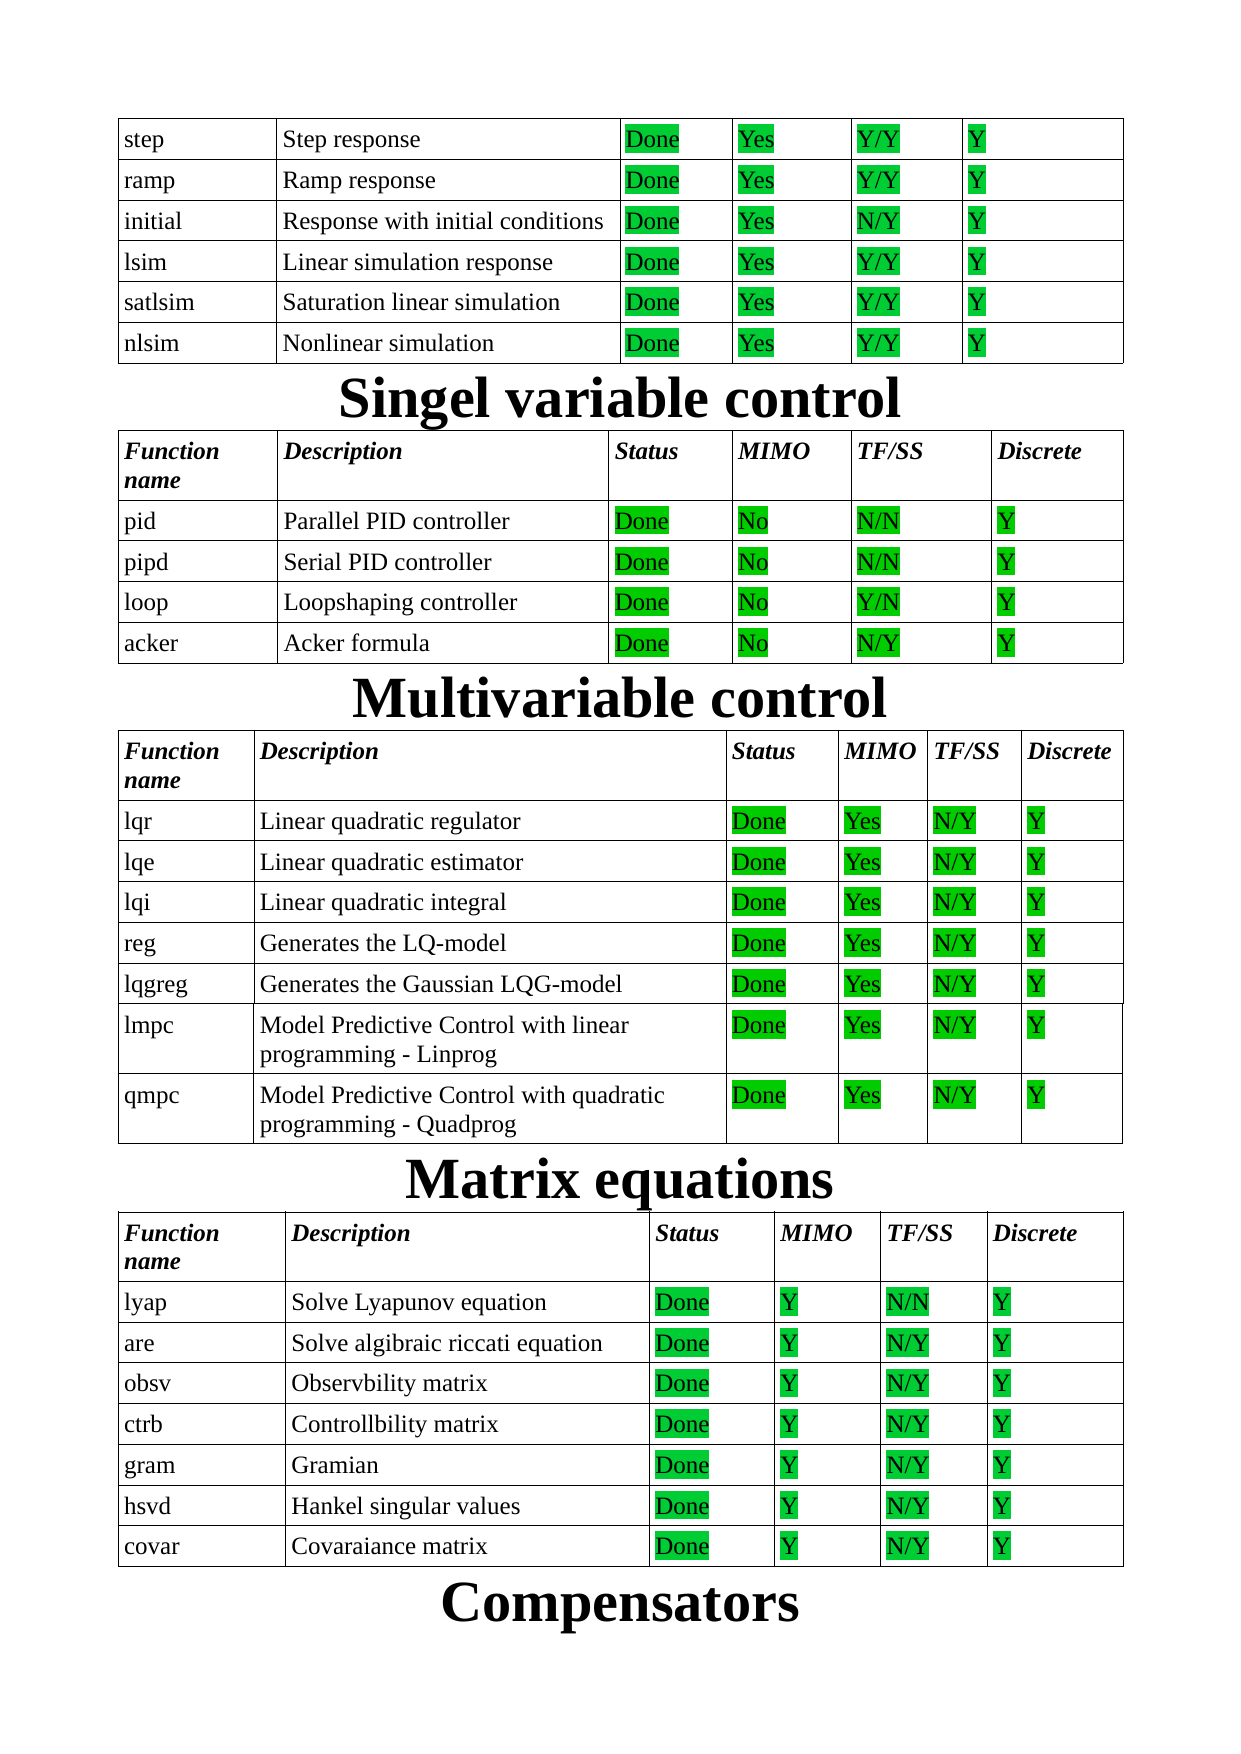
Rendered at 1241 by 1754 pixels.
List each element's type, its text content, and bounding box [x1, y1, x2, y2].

table_cell Done [650, 1526, 774, 1566]
table_cell Y [963, 119, 1123, 159]
table_cell Y [992, 501, 1123, 540]
table_cell hsvd [119, 1486, 285, 1525]
table_cell Y [988, 1486, 1123, 1525]
table_cell Y/Y [852, 282, 962, 322]
table_cell N/Y [881, 1445, 987, 1484]
table_cell Y/Y [852, 119, 962, 159]
table_cell Y [775, 1323, 880, 1362]
table_cell Linear quadratic estimator [255, 841, 726, 881]
table_cell Y/N [852, 582, 991, 622]
table_cell Done [727, 801, 838, 840]
table_header MIMO [733, 431, 851, 499]
table_cell Done [727, 964, 838, 1003]
table_cell Nonlinear simulation [277, 323, 620, 362]
table_cell No [733, 501, 851, 540]
table_cell Done [650, 1363, 774, 1403]
table_cell ctrb [119, 1404, 285, 1444]
subtitle Multivariable control [118, 664, 1122, 730]
table_cell Done [621, 241, 732, 281]
table_cell Y [775, 1486, 880, 1525]
table_cell Y [1022, 801, 1123, 840]
table_cell Parallel PID controller [278, 501, 608, 540]
table_header Function name [119, 431, 277, 499]
table_cell N/Y [928, 1074, 1021, 1143]
table_cell Done [727, 882, 838, 922]
table_cell N/Y [852, 623, 991, 662]
table_cell Y [988, 1363, 1123, 1403]
table_cell N/Y [928, 923, 1021, 962]
table_cell lyap [119, 1282, 285, 1322]
table_cell Y [963, 201, 1123, 240]
table_cell Y [1022, 964, 1123, 1003]
table_cell Y [992, 623, 1123, 662]
table_cell Done [609, 501, 732, 540]
table_cell Yes [733, 323, 851, 362]
table_cell Yes [733, 160, 851, 199]
table_header Description [286, 1213, 649, 1281]
table_cell Y [992, 541, 1123, 581]
table_cell Generates the LQ-model [255, 923, 726, 962]
table_cell Yes [839, 801, 927, 840]
table_cell Yes [839, 841, 927, 881]
table_cell Yes [839, 964, 927, 1003]
table_cell obsv [119, 1363, 285, 1403]
table_cell Done [727, 1074, 838, 1143]
table_cell satlsim [119, 282, 276, 322]
table_cell N/Y [881, 1526, 987, 1566]
table_cell Done [727, 923, 838, 962]
table_cell Linear simulation response [277, 241, 620, 281]
table_cell Controllbility matrix [286, 1404, 649, 1444]
table_cell Y [1022, 882, 1123, 922]
table_cell N/Y [928, 964, 1021, 1003]
table_header MIMO [775, 1213, 880, 1281]
table_cell Y [963, 160, 1123, 199]
table_cell Observbility matrix [286, 1363, 649, 1403]
table_cell Done [650, 1445, 774, 1484]
table_cell Yes [839, 1004, 927, 1073]
table_cell Acker formula [278, 623, 608, 662]
table_cell N/Y [928, 1004, 1021, 1073]
table_cell Covaraiance matrix [286, 1526, 649, 1566]
table_cell Yes [733, 201, 851, 240]
table_cell Solve algibraic riccati equation [286, 1323, 649, 1362]
table_cell Y/Y [852, 241, 962, 281]
subtitle Compensators [118, 1567, 1122, 1633]
table_header TF/SS [928, 731, 1021, 799]
table_cell No [733, 623, 851, 662]
table_cell Done [621, 201, 732, 240]
table_cell reg [119, 923, 254, 962]
table_cell Yes [733, 119, 851, 159]
table_cell Response with initial conditions [277, 201, 620, 240]
table_cell Done [621, 282, 732, 322]
table_cell Y [992, 582, 1123, 622]
table_cell N/N [852, 541, 991, 581]
table_cell Done [621, 160, 732, 199]
table_cell ramp [119, 160, 276, 199]
table_cell Done [609, 541, 732, 581]
table_header Description [255, 731, 726, 799]
table_cell are [119, 1323, 285, 1362]
table_cell Y [963, 241, 1123, 281]
table_cell Yes [839, 923, 927, 962]
table_cell No [733, 582, 851, 622]
table_cell Model Predictive Control with linear programming - Linprog [254, 1004, 726, 1073]
table_cell acker [119, 623, 277, 662]
table_cell N/Y [928, 841, 1021, 881]
table_header Function name [119, 731, 254, 799]
table_cell Y [775, 1363, 880, 1403]
table_header Discrete [1022, 731, 1123, 799]
table_cell Yes [733, 282, 851, 322]
table_cell qmpc [119, 1074, 253, 1143]
table_cell Y/Y [852, 160, 962, 199]
table_cell Y [775, 1526, 880, 1566]
table_cell Y [988, 1282, 1123, 1322]
table_cell Y [1022, 1004, 1122, 1073]
table_cell lsim [119, 241, 276, 281]
table_cell Y [1022, 1074, 1122, 1143]
table_cell Linear quadratic regulator [255, 801, 726, 840]
table_cell Yes [733, 241, 851, 281]
table_header MIMO [839, 731, 927, 799]
table_cell N/Y [928, 801, 1021, 840]
table_cell nlsim [119, 323, 276, 362]
table_cell Done [609, 623, 732, 662]
table_cell Y [963, 282, 1123, 322]
table_header Discrete [992, 431, 1123, 499]
table_cell Y [988, 1526, 1123, 1566]
table_cell Done [727, 1004, 838, 1073]
table_cell Y [775, 1404, 880, 1444]
table_cell Serial PID controller [278, 541, 608, 581]
subtitle Matrix equations [118, 1144, 1122, 1211]
table_header Discrete [988, 1213, 1123, 1281]
table_cell N/Y [881, 1404, 987, 1444]
table_cell N/N [881, 1282, 987, 1322]
table_cell lqi [119, 882, 254, 922]
table_cell Y [988, 1404, 1123, 1444]
table_cell N/Y [852, 201, 962, 240]
table_cell covar [119, 1526, 285, 1566]
table_cell Gramian [286, 1445, 649, 1484]
table_cell N/N [852, 501, 991, 540]
table_cell Step response [277, 119, 620, 159]
table_cell Hankel singular values [286, 1486, 649, 1525]
table_cell Yes [839, 1074, 927, 1143]
table_cell lqr [119, 801, 254, 840]
table_cell Y [988, 1323, 1123, 1362]
table_cell Solve Lyapunov equation [286, 1282, 649, 1322]
table_cell Done [650, 1486, 774, 1525]
table_header Status [650, 1213, 774, 1281]
table_cell initial [119, 201, 276, 240]
table_cell gram [119, 1445, 285, 1484]
table_cell Done [609, 582, 732, 622]
table_cell Ramp response [277, 160, 620, 199]
table_cell lqgreg [119, 964, 254, 1003]
table_cell Done [621, 323, 732, 362]
table_cell lqe [119, 841, 254, 881]
table_cell Loopshaping controller [278, 582, 608, 622]
table_cell Y [775, 1445, 880, 1484]
table_cell Done [650, 1404, 774, 1444]
table_header TF/SS [852, 431, 991, 499]
table_cell pipd [119, 541, 277, 581]
table_header Status [727, 731, 838, 799]
table_cell Y/Y [852, 323, 962, 362]
table_cell N/Y [928, 882, 1021, 922]
table_cell Linear quadratic integral [255, 882, 726, 922]
table_header Status [609, 431, 732, 499]
table_header Description [278, 431, 608, 499]
table_cell Saturation linear simulation [277, 282, 620, 322]
table_cell Done [727, 841, 838, 881]
table_cell pid [119, 501, 277, 540]
table_cell loop [119, 582, 277, 622]
subtitle Singel variable control [118, 364, 1122, 430]
table_cell step [119, 119, 276, 159]
table_cell Done [650, 1282, 774, 1322]
table_cell N/Y [881, 1363, 987, 1403]
table_cell Y [775, 1282, 880, 1322]
table_cell Model Predictive Control with quadratic programming - Quadprog [254, 1074, 726, 1143]
table_header TF/SS [881, 1213, 987, 1281]
table_cell Y [988, 1445, 1123, 1484]
table_cell Y [1022, 841, 1123, 881]
table_cell Yes [839, 882, 927, 922]
table_cell No [733, 541, 851, 581]
table_cell N/Y [881, 1486, 987, 1525]
table_cell Y [1022, 923, 1123, 962]
table_cell Y [963, 323, 1123, 362]
table_cell Generates the Gaussian LQG-model [255, 964, 726, 1003]
table_cell Done [621, 119, 732, 159]
table_cell Done [650, 1323, 774, 1362]
table_cell lmpc [119, 1004, 253, 1073]
table_cell N/Y [881, 1323, 987, 1362]
table_header Function name [119, 1213, 285, 1281]
